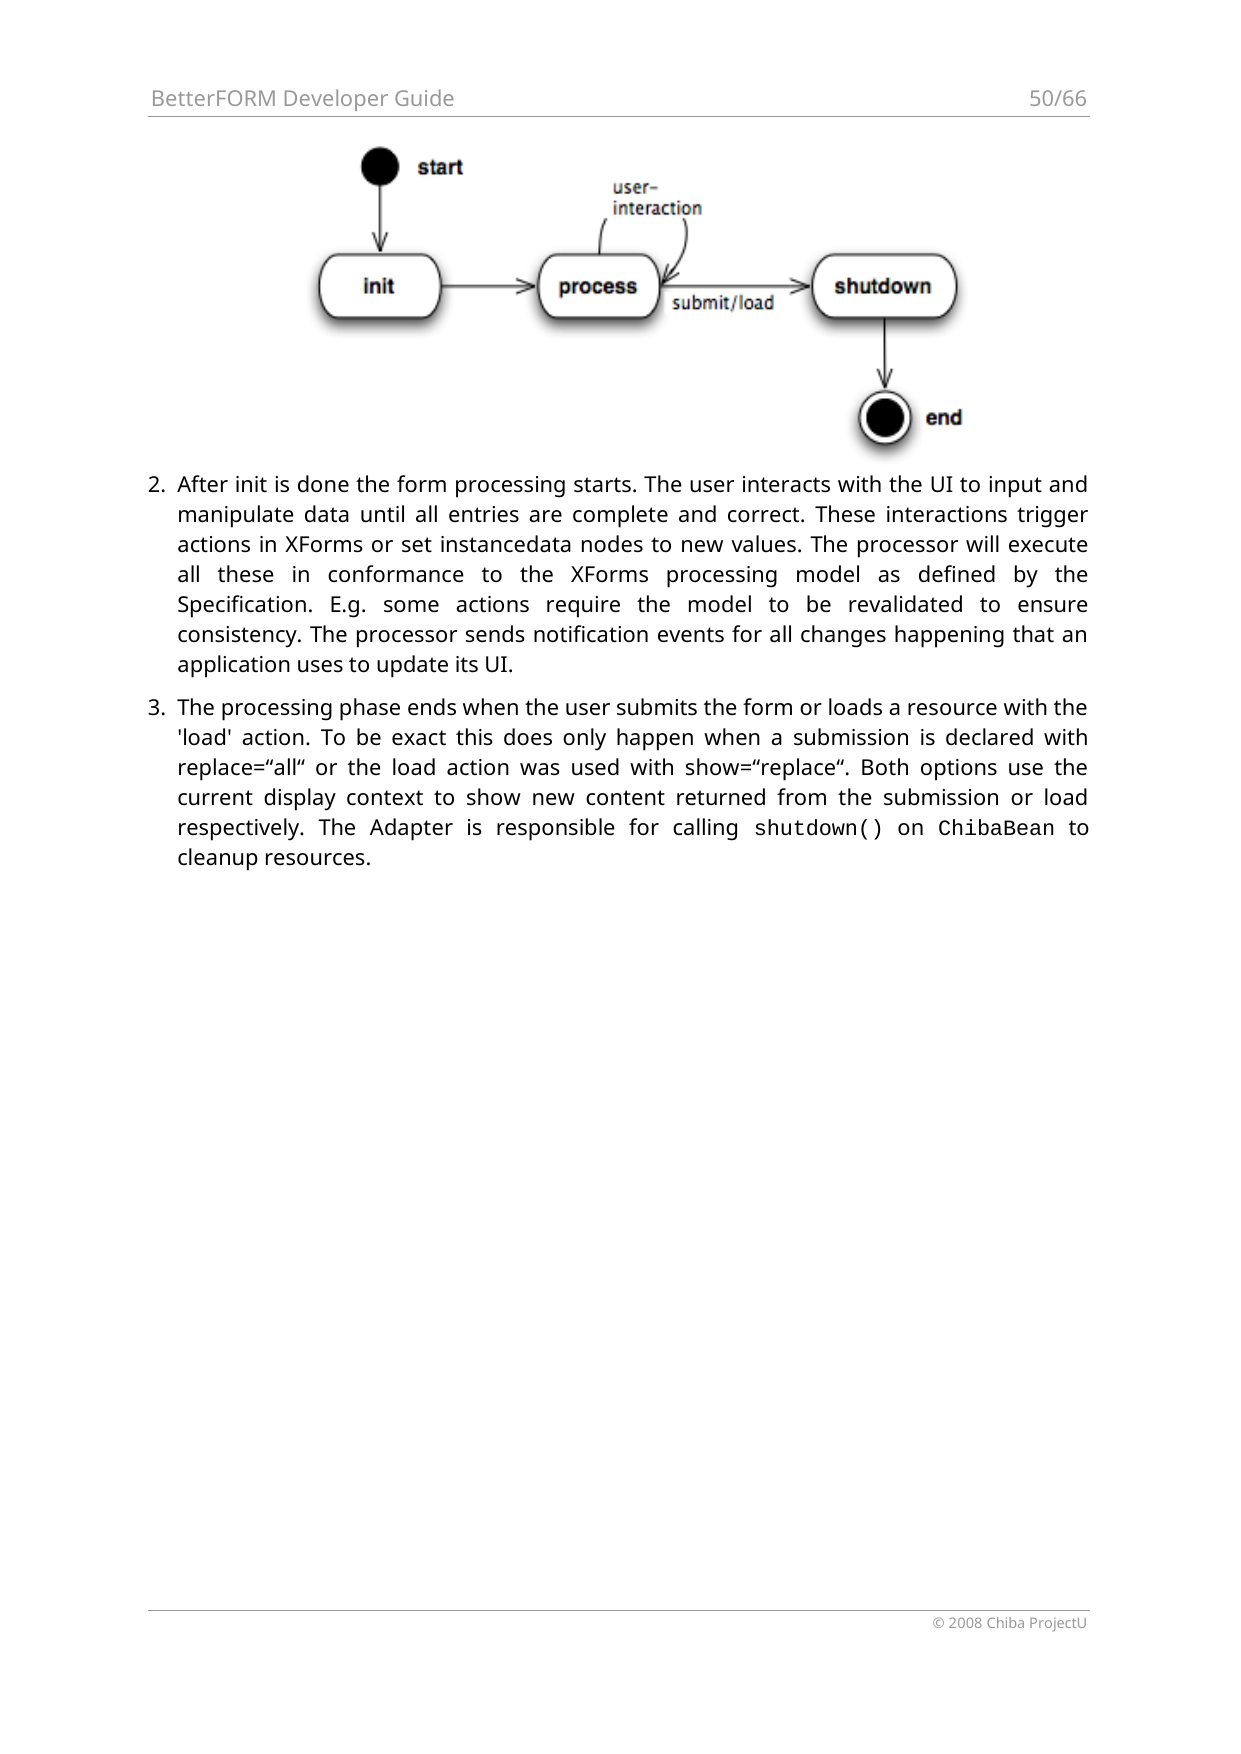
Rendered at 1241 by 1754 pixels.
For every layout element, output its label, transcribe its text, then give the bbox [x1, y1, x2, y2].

picture [300, 145, 975, 469]
list After init is done the form processing starts. The user interacts with the UI to input and manipulate data until all entries are complete and correct. These interactions trigger actions in XForms or set instancedata nodes to new values. The processor will execute all these in conformance to the XForms processing model as defined by the Specification. E.g. some actions require the model to be revalidated to ensure consistency. The processor sends notification events for all changes happening that an application uses to update its UI. [148, 469, 1090, 679]
list The processing phase ends when the user submits the form or loads a resource with the 'load' action. To be exact this does only happen when a submission is declared with replace=“all“ or the load action was used with show=“replace“. Both options use the current display context to show new content returned from the submission or load respectively. The Adapter is responsible for calling shutdown() on ChibaBean to cleanup resources. [148, 691, 1090, 871]
